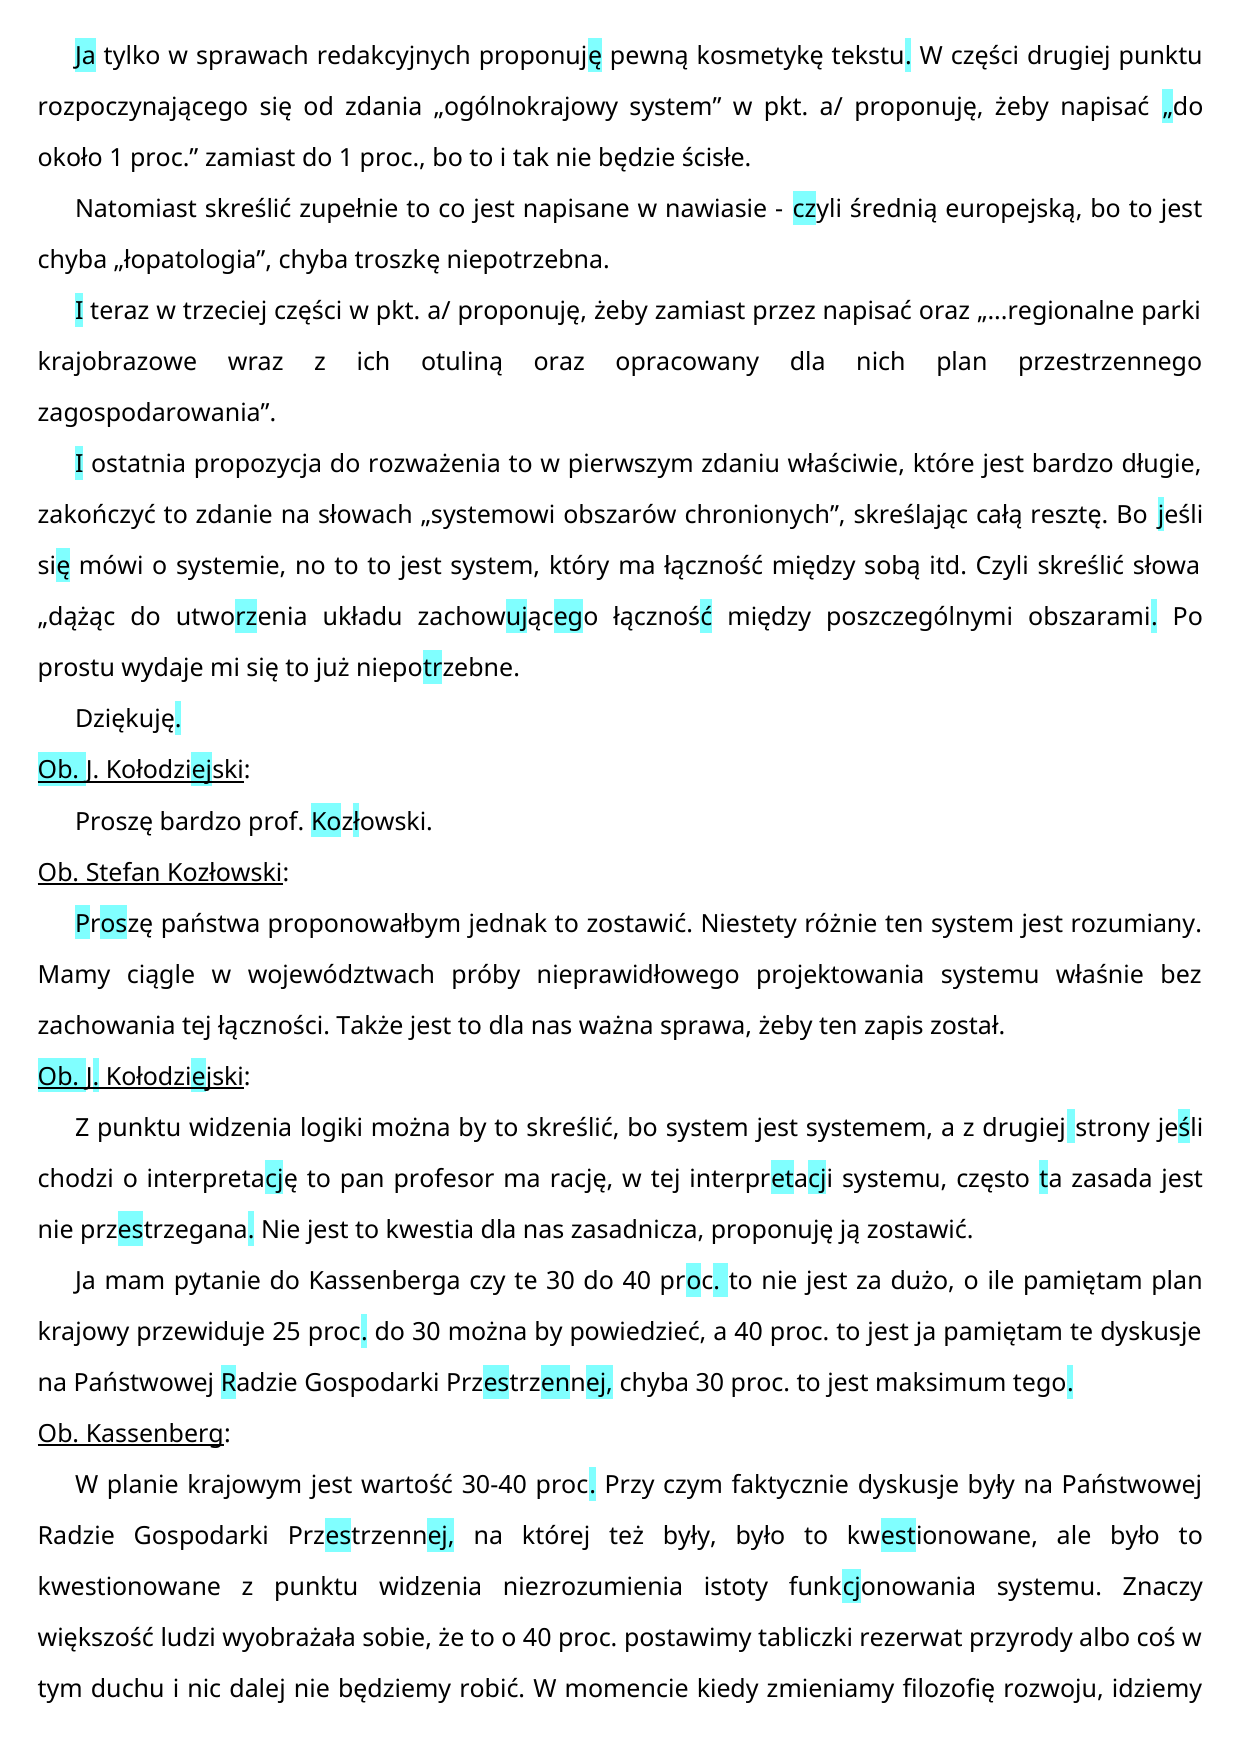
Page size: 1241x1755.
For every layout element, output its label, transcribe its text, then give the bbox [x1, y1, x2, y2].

text Z punktu widzenia logiki można by to skreślić, bo system jest systemem, a z drugiej strony jeśli chodzi o interpretację to pan profesor ma rację, w tej interpretacji systemu, często ta zasada jest nie przestrzegana. Nie jest to kwestia dla nas zasadnicza, proponuję ją zostawić. [37, 1109, 1203, 1246]
text Ja tylko w sprawach redakcyjnych proponuję pewną kosmetykę tekstu. W części drugiej punktu rozpoczynającego się od zdania „ogólnokrajowy system” w pkt. a/ proponuję, żeby napisać „do około 1 proc.” zamiast do 1 proc., bo to i tak nie będzie ścisłe. [37, 37, 1203, 174]
text Ob. J. Kołodziejski: [37, 1058, 1203, 1092]
text Dziękuję. [37, 701, 1203, 735]
text W planie krajowym jest wartość 30-40 proc. Przy czym faktycznie dyskusje były na Państwowej Radzie Gospodarki Przestrzennej, na której też były, było to kwestionowane, ale było to kwestionowane z punktu widzenia niezrozumienia istoty funkcjonowania systemu. Znaczy większość ludzi wyobrażała sobie, że to o 40 proc. postawimy tabliczki rezerwat przyrody albo coś w tym duchu i nic dalej nie będziemy robić. W momencie kiedy zmieniamy filozofię rozwoju, idziemy [37, 1467, 1203, 1705]
text Ja mam pytanie do Kassenberga czy te 30 do 40 proc. to nie jest za dużo, o ile pamiętam plan krajowy przewiduje 25 proc. do 30 można by powiedzieć, a 40 proc. to jest ja pamiętam te dyskusje na Państwowej Radzie Gospodarki Przestrzennej, chyba 30 proc. to jest maksimum tego. [37, 1262, 1203, 1399]
text I teraz w trzeciej części w pkt. a/ proponuję, żeby zamiast przez napisać oraz „...regionalne parki krajobrazowe wraz z ich otuliną oraz opracowany dla nich plan przestrzennego zagospodarowania”. [37, 293, 1203, 429]
text Ob. Kassenberg: [37, 1416, 1203, 1450]
text Natomiast skreślić zupełnie to co jest napisane w nawiasie - czyli średnią europejską, bo to jest chyba „łopatologia”, chyba troszkę niepotrzebna. [37, 191, 1203, 276]
text Proszę bardzo prof. Kozłowski. [37, 803, 1203, 837]
text Ob. Stefan Kozłowski: [37, 854, 1203, 888]
text I ostatnia propozycja do rozważenia to w pierwszym zdaniu właściwie, które jest bardzo długie, zakończyć to zdanie na słowach „systemowi obszarów chronionych”, skreślając całą resztę. Bo jeśli się mówi o systemie, no to to jest system, który ma łączność między sobą itd. Czyli skreślić słowa „dążąc do utworzenia układu zachowującego łączność między poszczególnymi obszarami. Po prostu wydaje mi się to już niepotrzebne. [37, 446, 1203, 684]
text Proszę państwa proponowałbym jednak to zostawić. Niestety różnie ten system jest rozumiany. Mamy ciągle w województwach próby nieprawidłowego projektowania systemu właśnie bez zachowania tej łączności. Także jest to dla nas ważna sprawa, żeby ten zapis został. [37, 905, 1203, 1041]
text Ob. J. Kołodziejski: [37, 752, 1203, 786]
